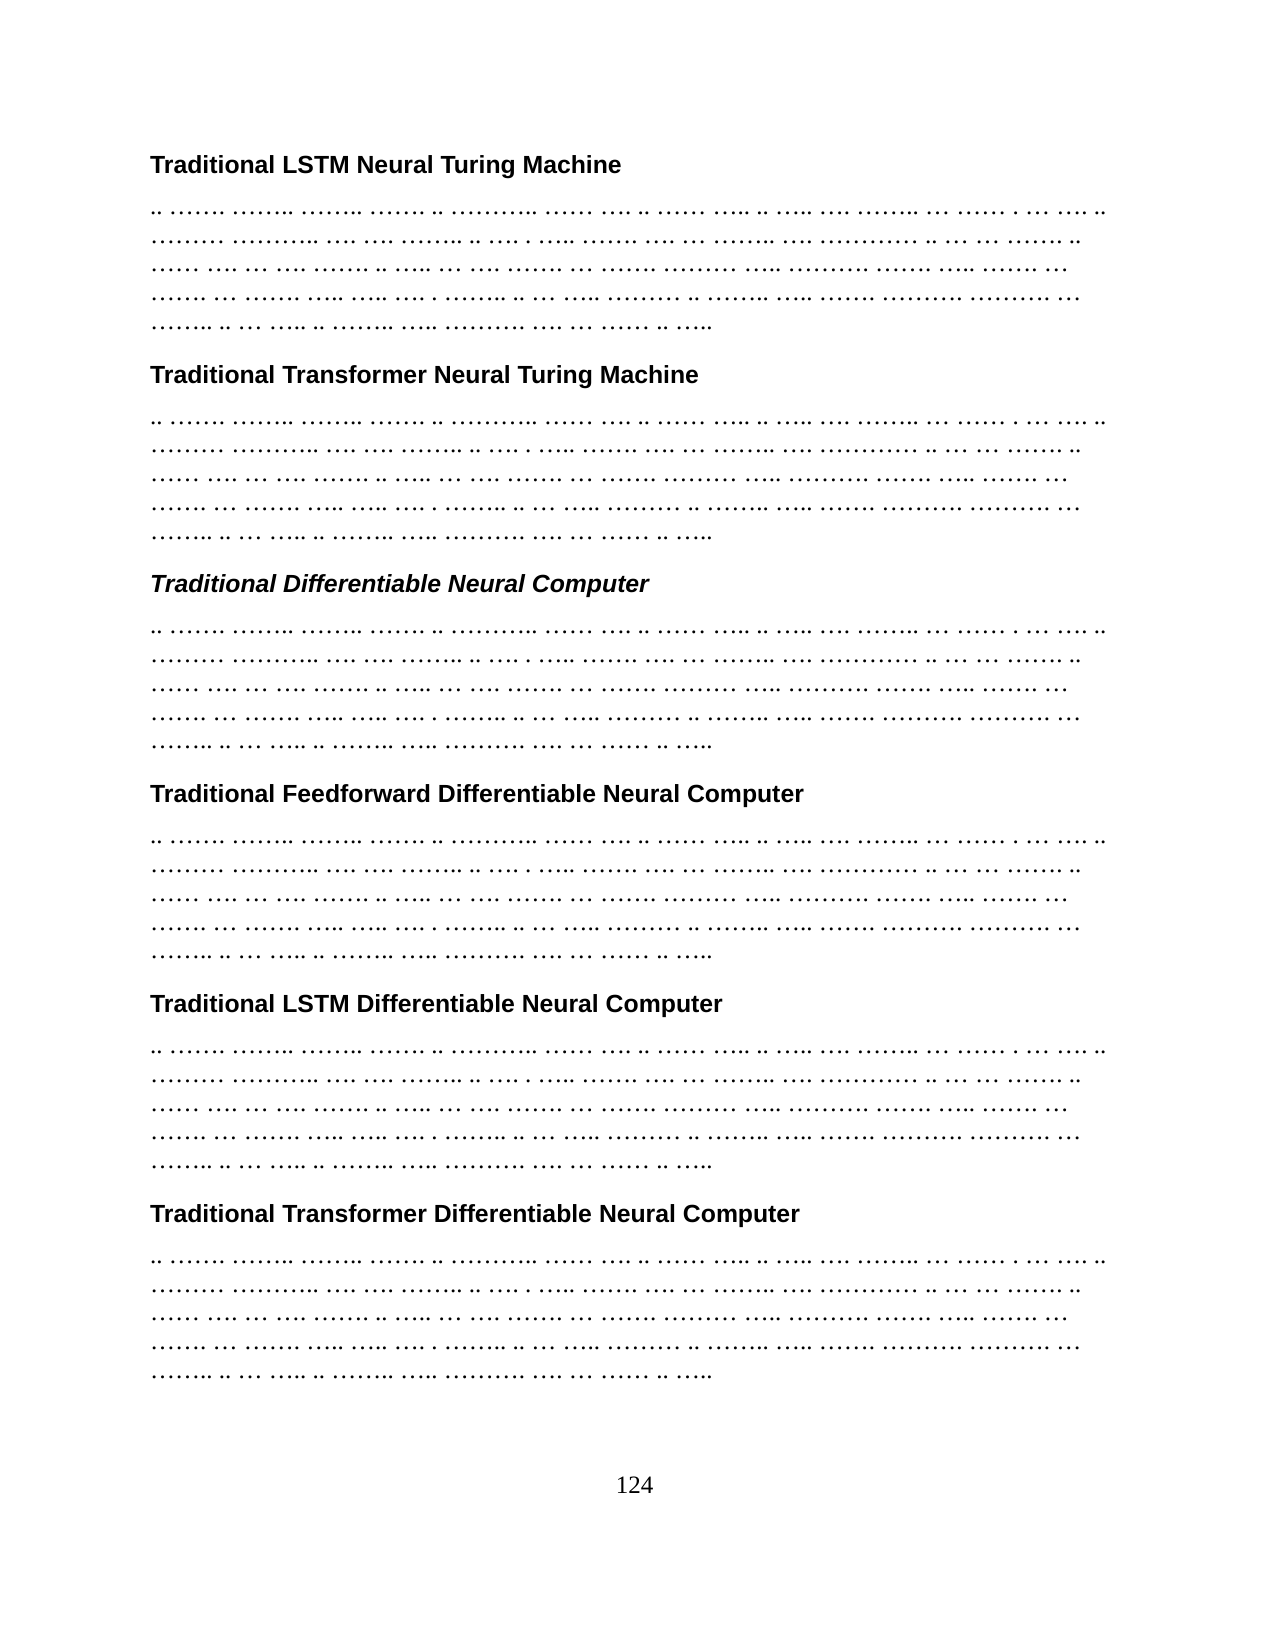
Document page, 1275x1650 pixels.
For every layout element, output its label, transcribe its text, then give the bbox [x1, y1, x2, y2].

subtitle Traditional LSTM Differentiable Neural Computer [150, 989, 1125, 1018]
text .. ……. …….. …….. ……. .. ……….. …… …. .. …… ….. .. ….. …. …….. … …… . … …. .. ……… ……….. …. …. …….. .. …. . ….. ……. …. … …….. …. ………… .. … … ……. .. …… …. … …. ……. .. ….. … …. ……. … ……. ……… ….. ………. ……. ….. ……. … ……. … ……. ….. ….. …. . …….. .. … ….. ……… .. …….. ….. ……. ………. ………. … …….. .. … ….. .. …….. ….. ………. …. … …… .. ….. [150, 1240, 1125, 1384]
text .. ……. …….. …….. ……. .. ……….. …… …. .. …… ….. .. ….. …. …….. … …… . … …. .. ……… ……….. …. …. …….. .. …. . ….. ……. …. … …….. …. ………… .. … … ……. .. …… …. … …. ……. .. ….. … …. ……. … ……. ……… ….. ………. ……. ….. ……. … ……. … ……. ….. ….. …. . …….. .. … ….. ……… .. …….. ….. ……. ………. ………. … …….. .. … ….. .. …….. ….. ………. …. … …… .. ….. [150, 191, 1125, 335]
text .. ……. …….. …….. ……. .. ……….. …… …. .. …… ….. .. ….. …. …….. … …… . … …. .. ……… ……….. …. …. …….. .. …. . ….. ……. …. … …….. …. ………… .. … … ……. .. …… …. … …. ……. .. ….. … …. ……. … ……. ……… ….. ………. ……. ….. ……. … ……. … ……. ….. ….. …. . …….. .. … ….. ……… .. …….. ….. ……. ………. ………. … …….. .. … ….. .. …….. ….. ………. …. … …… .. ….. [150, 820, 1125, 964]
subtitle Traditional Transformer Differentiable Neural Computer [150, 1199, 1125, 1227]
text .. ……. …….. …….. ……. .. ……….. …… …. .. …… ….. .. ….. …. …….. … …… . … …. .. ……… ……….. …. …. …….. .. …. . ….. ……. …. … …….. …. ………… .. … … ……. .. …… …. … …. ……. .. ….. … …. ……. … ……. ……… ….. ………. ……. ….. ……. … ……. … ……. ….. ….. …. . …….. .. … ….. ……… .. …….. ….. ……. ………. ………. … …….. .. … ….. .. …….. ….. ………. …. … …… .. ….. [150, 401, 1125, 544]
subtitle Traditional Feedforward Differentiable Neural Computer [150, 779, 1125, 808]
subtitle Traditional Differentiable Neural Computer [150, 569, 1125, 598]
text .. ……. …….. …….. ……. .. ……….. …… …. .. …… ….. .. ….. …. …….. … …… . … …. .. ……… ……….. …. …. …….. .. …. . ….. ……. …. … …….. …. ………… .. … … ……. .. …… …. … …. ……. .. ….. … …. ……. … ……. ……… ….. ………. ……. ….. ……. … ……. … ……. ….. ….. …. . …….. .. … ….. ……… .. …….. ….. ……. ………. ………. … …….. .. … ….. .. …….. ….. ………. …. … …… .. ….. [150, 1030, 1125, 1174]
subtitle Traditional LSTM Neural Turing Machine [150, 150, 1125, 178]
text .. ……. …….. …….. ……. .. ……….. …… …. .. …… ….. .. ….. …. …….. … …… . … …. .. ……… ……….. …. …. …….. .. …. . ….. ……. …. … …….. …. ………… .. … … ……. .. …… …. … …. ……. .. ….. … …. ……. … ……. ……… ….. ………. ……. ….. ……. … ……. … ……. ….. ….. …. . …….. .. … ….. ……… .. …….. ….. ……. ………. ………. … …….. .. … ….. .. …….. ….. ………. …. … …… .. ….. [150, 611, 1125, 754]
subtitle Traditional Transformer Neural Turing Machine [150, 360, 1125, 388]
